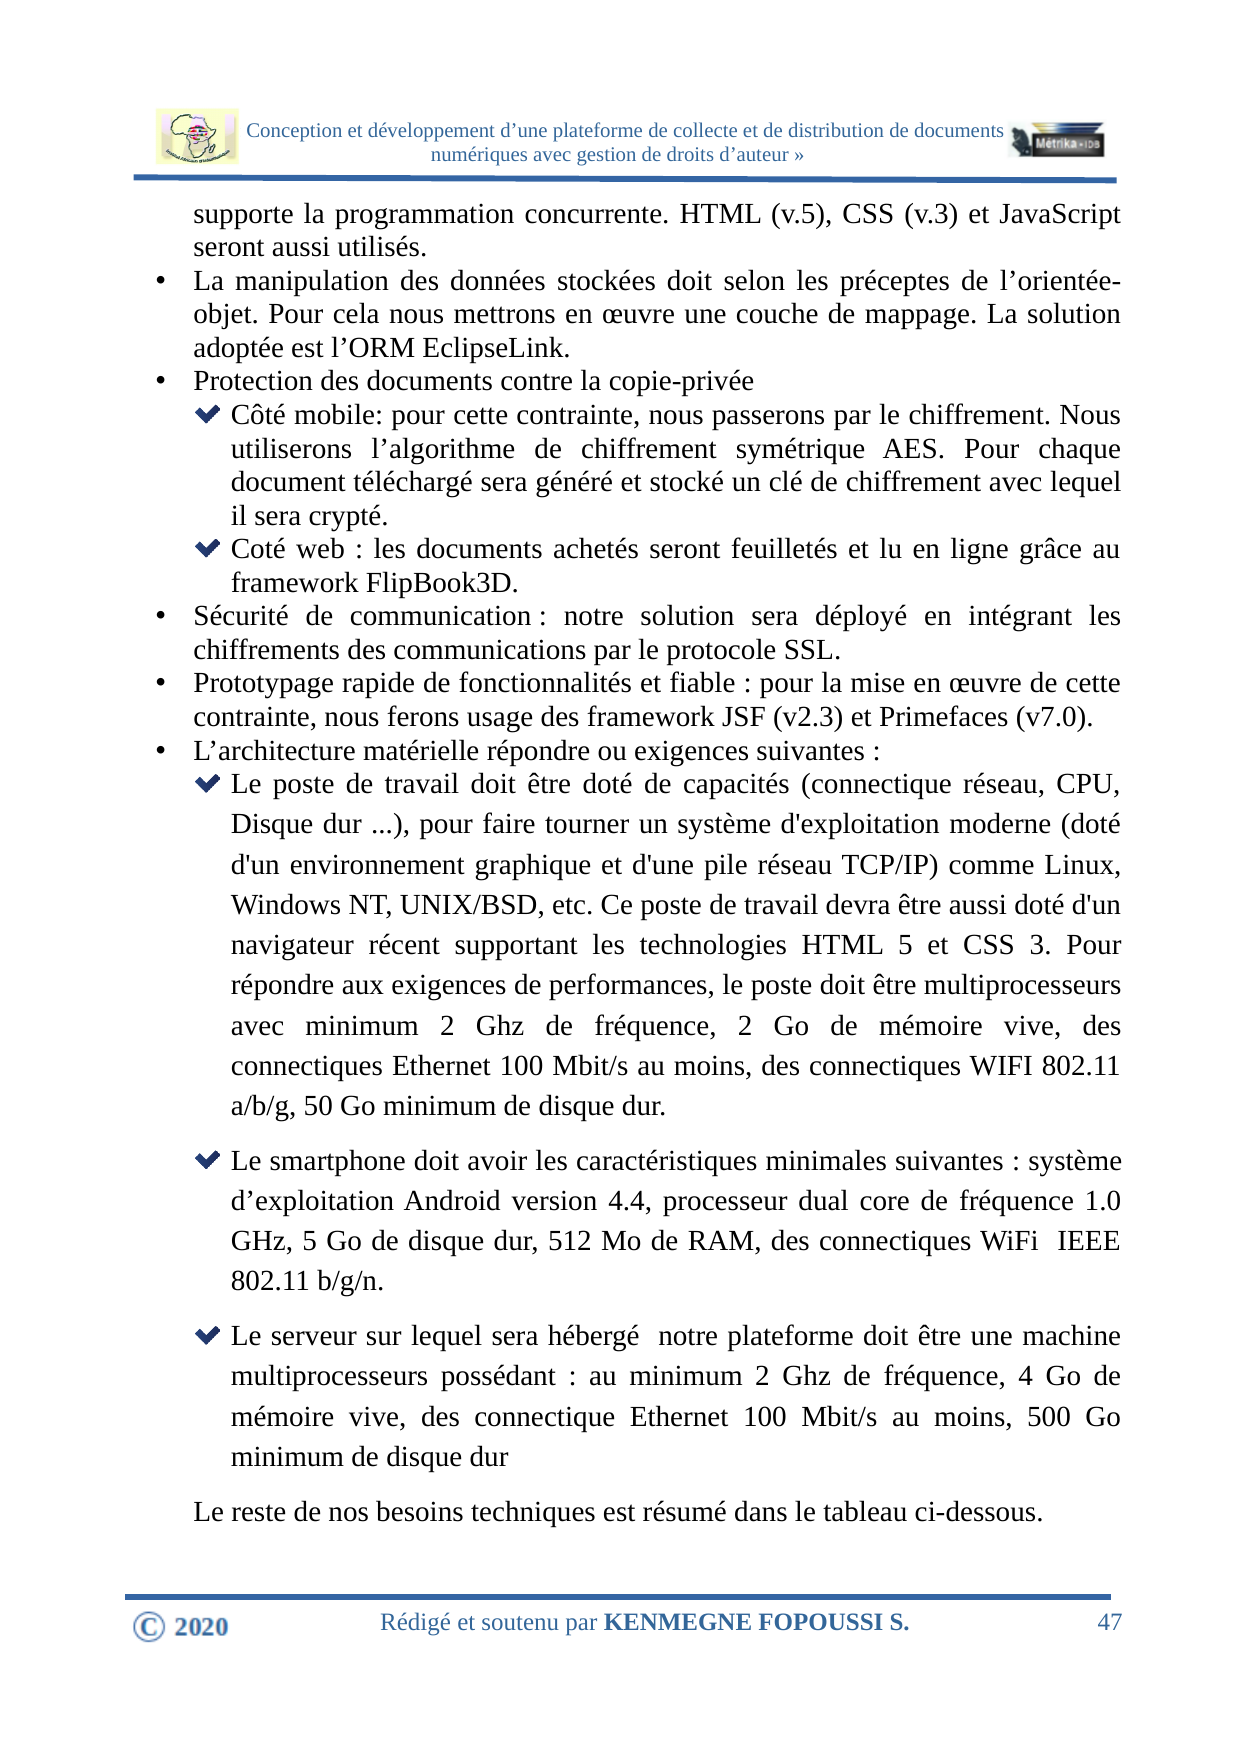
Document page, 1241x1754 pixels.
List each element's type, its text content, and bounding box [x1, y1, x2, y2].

list Prototypage rapide de fonctionnalités et fiable : pour la mise en œuvre de cette contrainte, nous ferons usage des framework JSF (v2.3) et Primefaces (v7.0). [156, 666, 1122, 733]
text Le reste de nos besoins techniques est résumé dans le tableau ci-dessous. [118, 1494, 1122, 1527]
list Coté web : les documents achetés seront feuilletés et lu en ligne grâce au framework FlipBook3D. [193, 531, 1122, 598]
list Le smartphone doit avoir les caractéristiques minimales suivantes : système d’exploitation Android version 4.4, processeur dual core de fréquence 1.0 GHz, 5 Go de disque dur, 512 Mo de RAM, des connectiques WiFi IEEE 802.11 b/g/n. [193, 1143, 1122, 1297]
list La manipulation des données stockées doit selon les préceptes de l’orientée-objet. Pour cela nous mettrons en œuvre une couche de mappage. La solution adoptée est l’ORM EclipseLink. [156, 263, 1122, 363]
picture [126, 1604, 231, 1647]
list L’architecture matérielle répondre ou exigences suivantes : [156, 733, 1122, 766]
list supporte la programmation concurrente. HTML (v.5), CSS (v.3) et JavaScript seront aussi utilisés. [156, 196, 1122, 263]
list Sécurité de communication : notre solution sera déployé en intégrant les chiffrements des communications par le protocole SSL. [156, 598, 1122, 666]
list Protection des documents contre la copie-privée [156, 363, 1122, 397]
picture [1003, 116, 1109, 160]
list Le poste de travail doit être doté de capacités (connectique réseau, CPU, Disque dur ...), pour faire tourner un système d'exploitation moderne (doté d'un environnement graphique et d'une pile réseau TCP/IP) comme Linux, Windows NT, UNIX/BSD, etc. Ce poste de travail devra être aussi doté d'un navigateur récent supportant les technologies HTML 5 et CSS 3. Pour répondre aux exigences de performances, le poste doit être multiprocesseurs avec minimum 2 Ghz de fréquence, 2 Go de mémoire vive, des connectiques Ethernet 100 Mbit/s au moins, des connectiques WIFI 802.11 a/b/g, 50 Go minimum de disque dur. [193, 766, 1122, 1122]
picture [154, 107, 241, 166]
list Le serveur sur lequel sera hébergé notre plateforme doit être une machine multiprocesseurs possédant : au minimum 2 Ghz de fréquence, 4 Go de mémoire vive, des connectique Ethernet 100 Mbit/s au moins, 500 Go minimum de disque dur [193, 1318, 1122, 1472]
list Côté mobile: pour cette contrainte, nous passerons par le chiffrement. Nous utiliserons l’algorithme de chiffrement symétrique AES. Pour chaque document téléchargé sera généré et stocké un clé de chiffrement avec lequel il sera crypté. [193, 397, 1122, 531]
